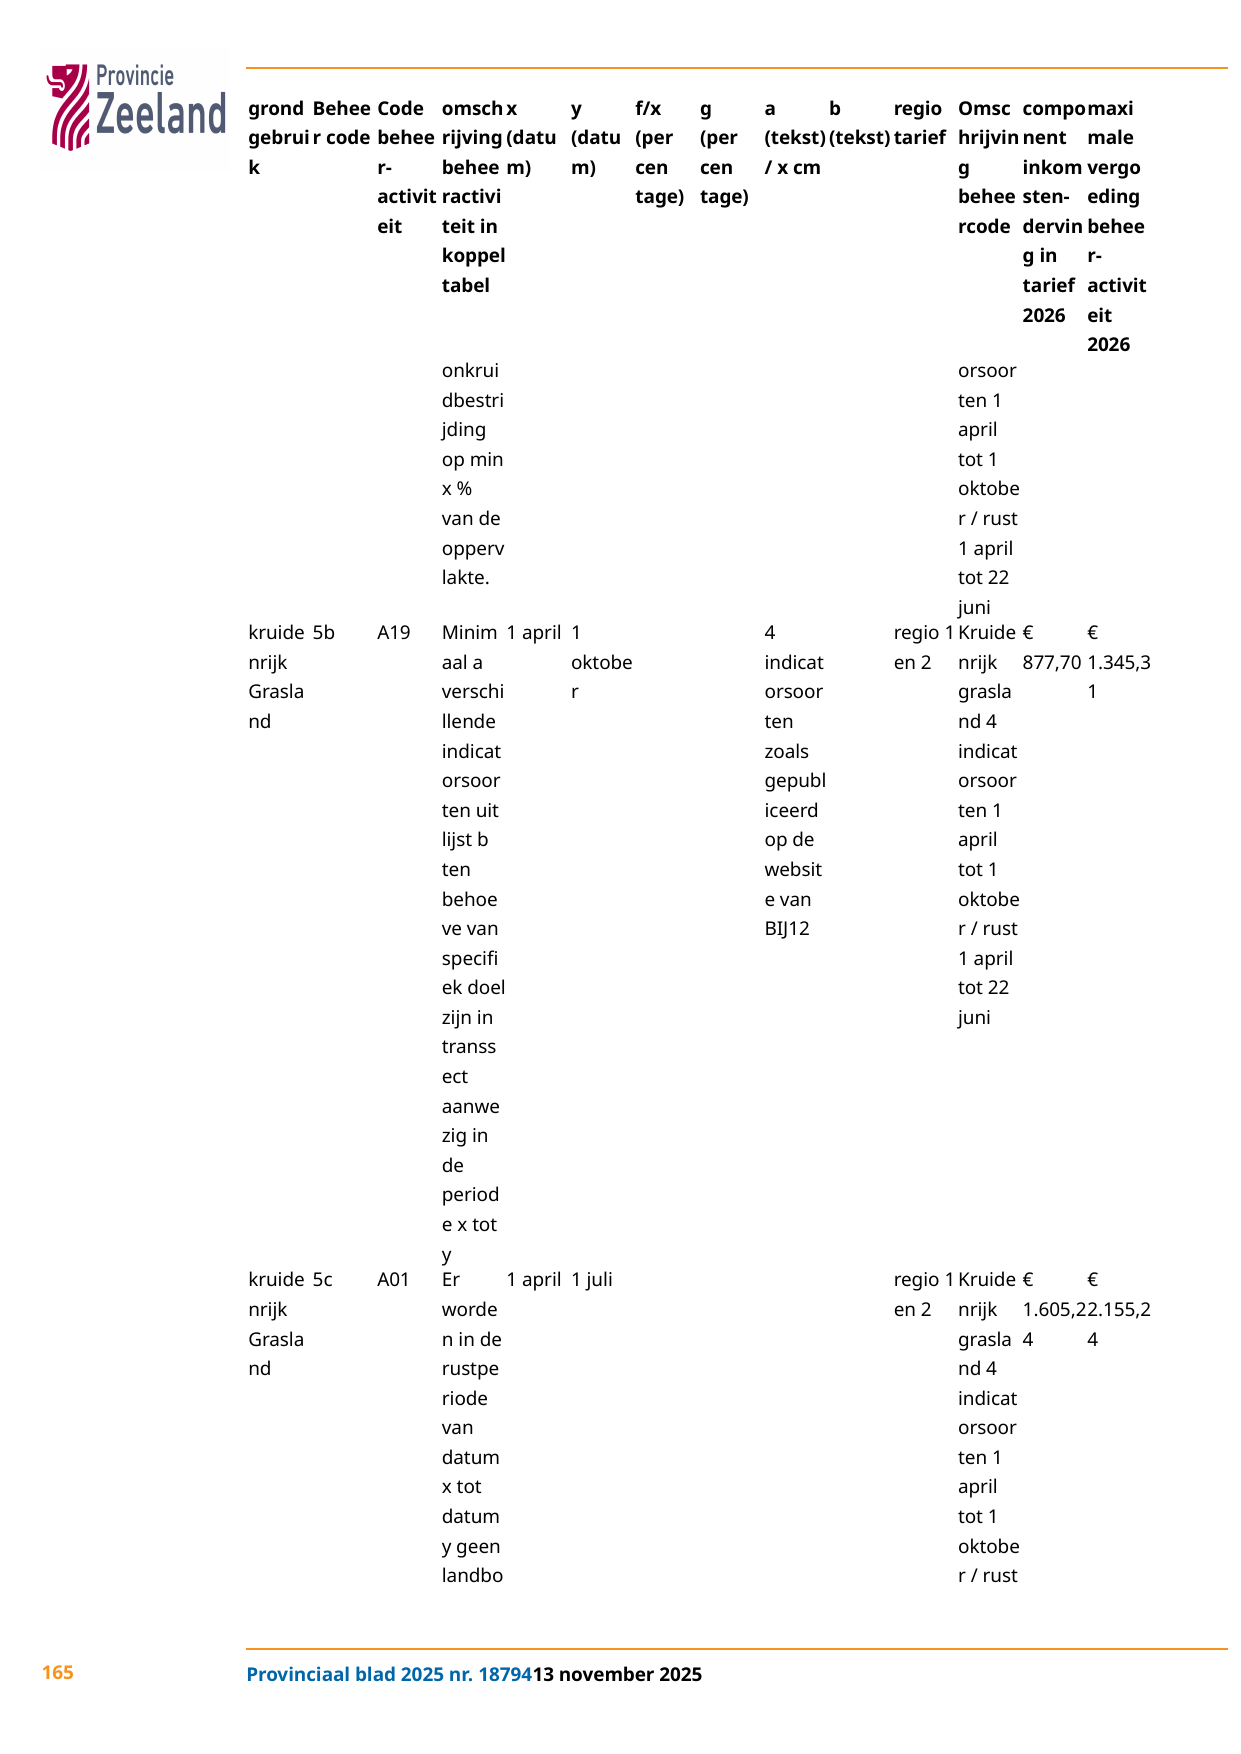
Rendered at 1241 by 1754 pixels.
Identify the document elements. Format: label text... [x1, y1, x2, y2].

table_cell [377, 357, 442, 619]
table_header a (tekst) / x cm [764, 95, 829, 357]
table_cell € 877,70 [1023, 620, 1087, 1267]
table_cell [829, 1267, 893, 1588]
table_cell 1 oktober [571, 620, 635, 1267]
table_cell [700, 620, 764, 1267]
table_cell A01 [377, 1267, 442, 1588]
table_cell A19 [377, 620, 442, 1267]
table_cell [829, 620, 893, 1267]
table_header Code beheer-activiteit [377, 95, 442, 357]
table_cell Er worden in de rustperiode van datum x tot datum y geen landbo [442, 1267, 506, 1588]
table_cell [635, 357, 700, 619]
table_cell Minimaal a verschillende indicatorsoorten uit lijst b ten behoeve van specifiek doel zijn in transsect aanwezig in de periode x tot y [442, 620, 506, 1267]
table_header y (datum) [571, 95, 635, 357]
table_cell orsoorten 1 april tot 1 oktober / rust 1 april tot 22 juni [958, 357, 1022, 619]
table_header Beheer code [313, 95, 377, 357]
table_cell € 2.155,24 [1087, 1267, 1152, 1588]
table_cell 5c [313, 1267, 377, 1588]
table_header x (datum) [506, 95, 571, 357]
table_cell onkruidbestrijding op min x % van de oppervlakte. [442, 357, 506, 619]
table_cell [764, 1267, 829, 1588]
table_cell [894, 357, 958, 619]
picture [41, 47, 231, 172]
table_cell [506, 357, 571, 619]
table_header f/x (per cen tage) [635, 95, 700, 357]
table_cell [829, 357, 893, 619]
table_cell 1 april [506, 1267, 571, 1588]
table_cell [571, 357, 635, 619]
table_cell 1 juli [571, 1267, 635, 1588]
table_header Omschrijving beheercode [958, 95, 1022, 357]
table_cell [764, 357, 829, 619]
table_header component inkomsten-derving in tarief 2026 [1023, 95, 1087, 357]
table_cell [700, 1267, 764, 1588]
table_cell 5b [313, 620, 377, 1267]
table_cell [313, 357, 377, 619]
table_cell [635, 1267, 700, 1588]
table_header maximale vergoeding beheer-activiteit 2026 [1087, 95, 1152, 357]
table_cell € 1.605,24 [1023, 1267, 1087, 1588]
table_cell 1 april [506, 620, 571, 1267]
table_cell regio 1 en 2 [894, 1267, 958, 1588]
table_cell [700, 357, 764, 619]
table_cell kruidenrijk Grasland [248, 1267, 312, 1588]
table_cell [635, 620, 700, 1267]
table_cell [1087, 357, 1152, 619]
table_cell 4 indicatorsoorten zoals gepubliceerd op de website van BIJ12 [764, 620, 829, 1267]
table_header grond gebruik [248, 95, 312, 357]
table_header regio tarief [894, 95, 958, 357]
table_cell Kruidenrijk grasland 4 indicatorsoorten 1 april tot 1 oktober / rust [958, 1267, 1022, 1588]
table_header g (per cen tage) [700, 95, 764, 357]
table_cell € 1.345,31 [1087, 620, 1152, 1267]
table_cell Kruidenrijk grasland 4 indicatorsoorten 1 april tot 1 oktober / rust 1 april tot 22 juni [958, 620, 1022, 1267]
table_header omschrijving beheeractiviteit in koppeltabel [442, 95, 506, 357]
table_cell kruidenrijk Grasland [248, 620, 312, 1267]
table_cell regio 1 en 2 [894, 620, 958, 1267]
table_header b (tekst) [829, 95, 893, 357]
table_cell [1023, 357, 1087, 619]
table_cell [248, 357, 312, 619]
